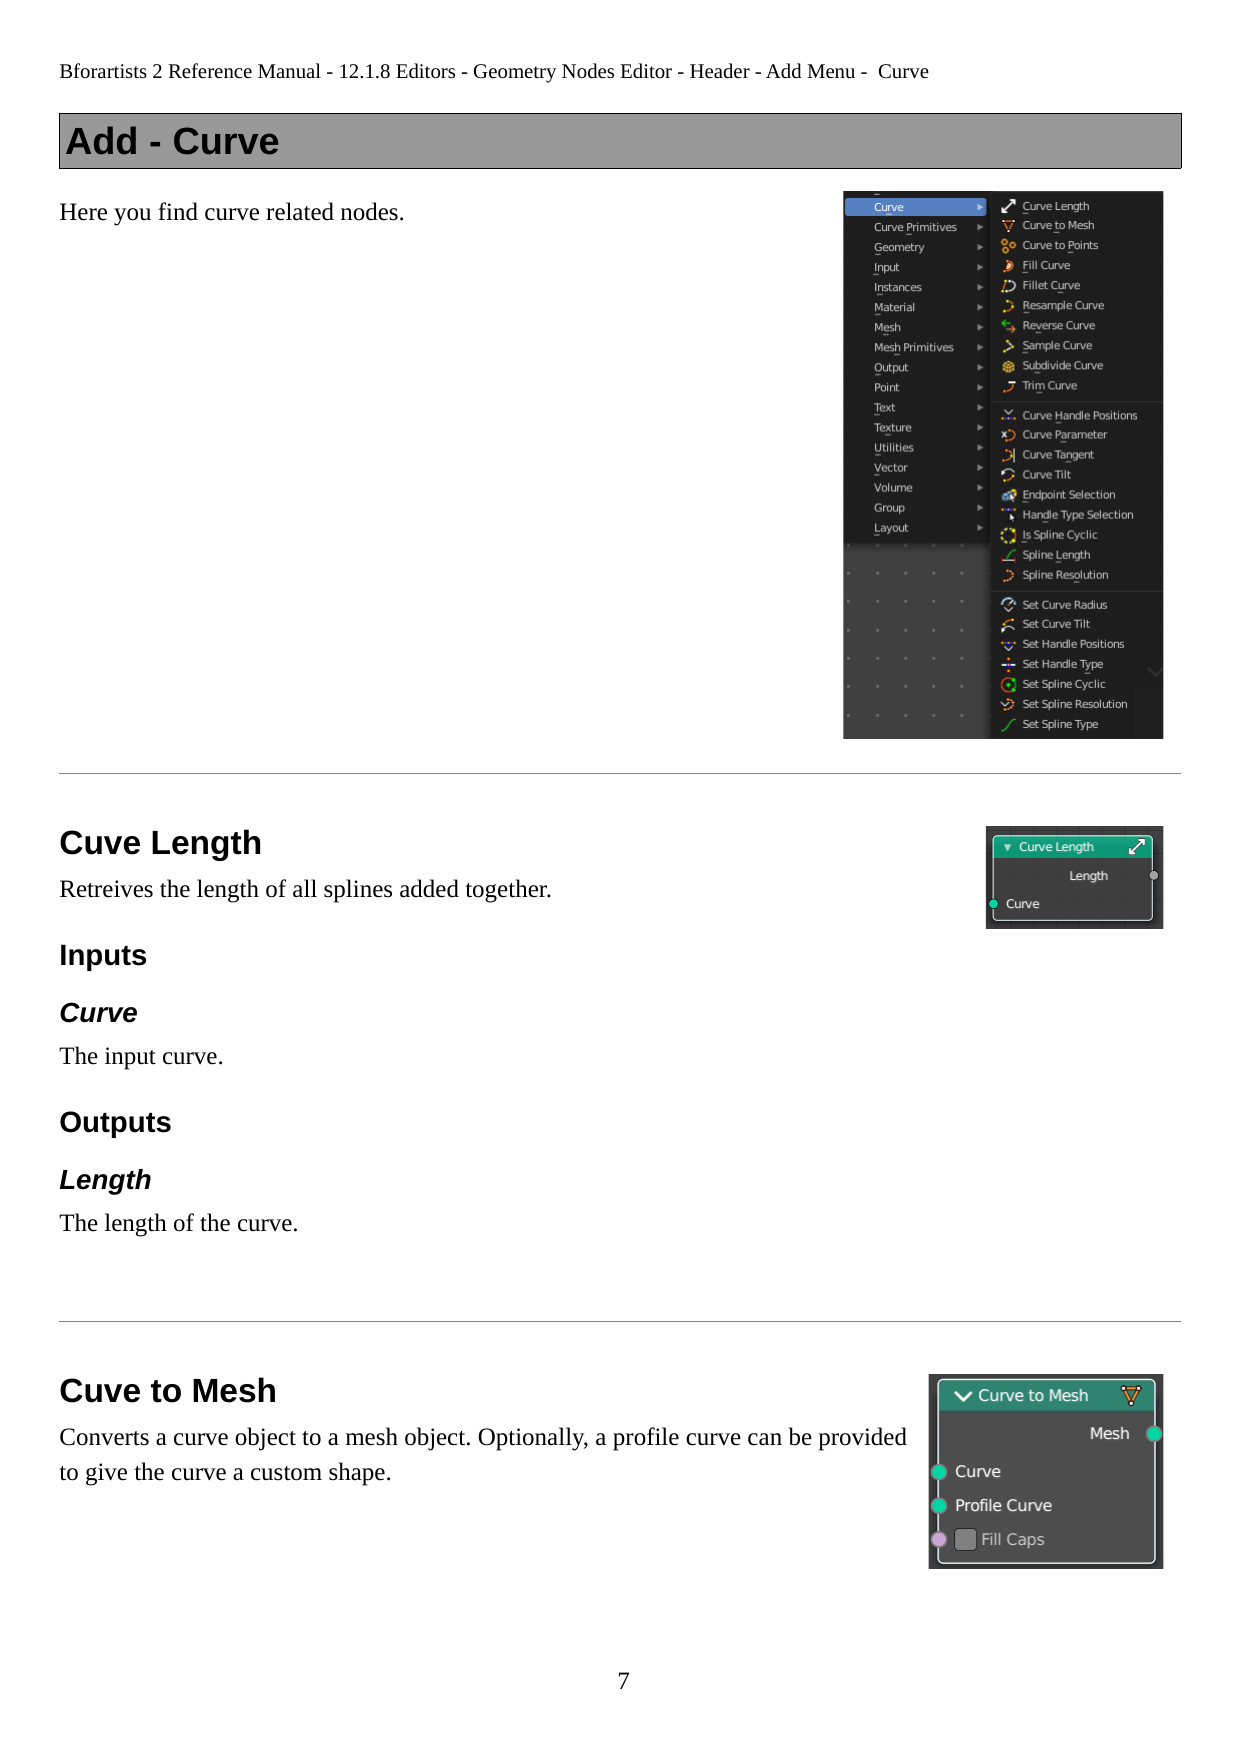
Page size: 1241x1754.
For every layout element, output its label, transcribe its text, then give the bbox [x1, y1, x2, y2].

subtitle Curve [59, 997, 1181, 1029]
text The length of the curve. [59, 1208, 1181, 1237]
picture [843, 191, 1164, 739]
subtitle Inputs [59, 938, 1181, 972]
picture [928, 1374, 1164, 1569]
picture [985, 826, 1164, 929]
subtitle Length [59, 1163, 1181, 1195]
text Converts a curve object to a mesh object. Optionally, a profile curve can be provided to give the curve a custom shape. [59, 1422, 928, 1485]
subtitle Outputs [59, 1105, 1181, 1138]
text The input curve. [59, 1041, 1181, 1070]
table_header Add - Curve [60, 114, 1181, 168]
subtitle Cuve Length [59, 823, 1181, 862]
text Here you find curve related nodes. [59, 197, 843, 225]
text Retreives the length of all splines added together. [59, 874, 985, 903]
subtitle Cuve to Mesh [59, 1371, 1181, 1410]
